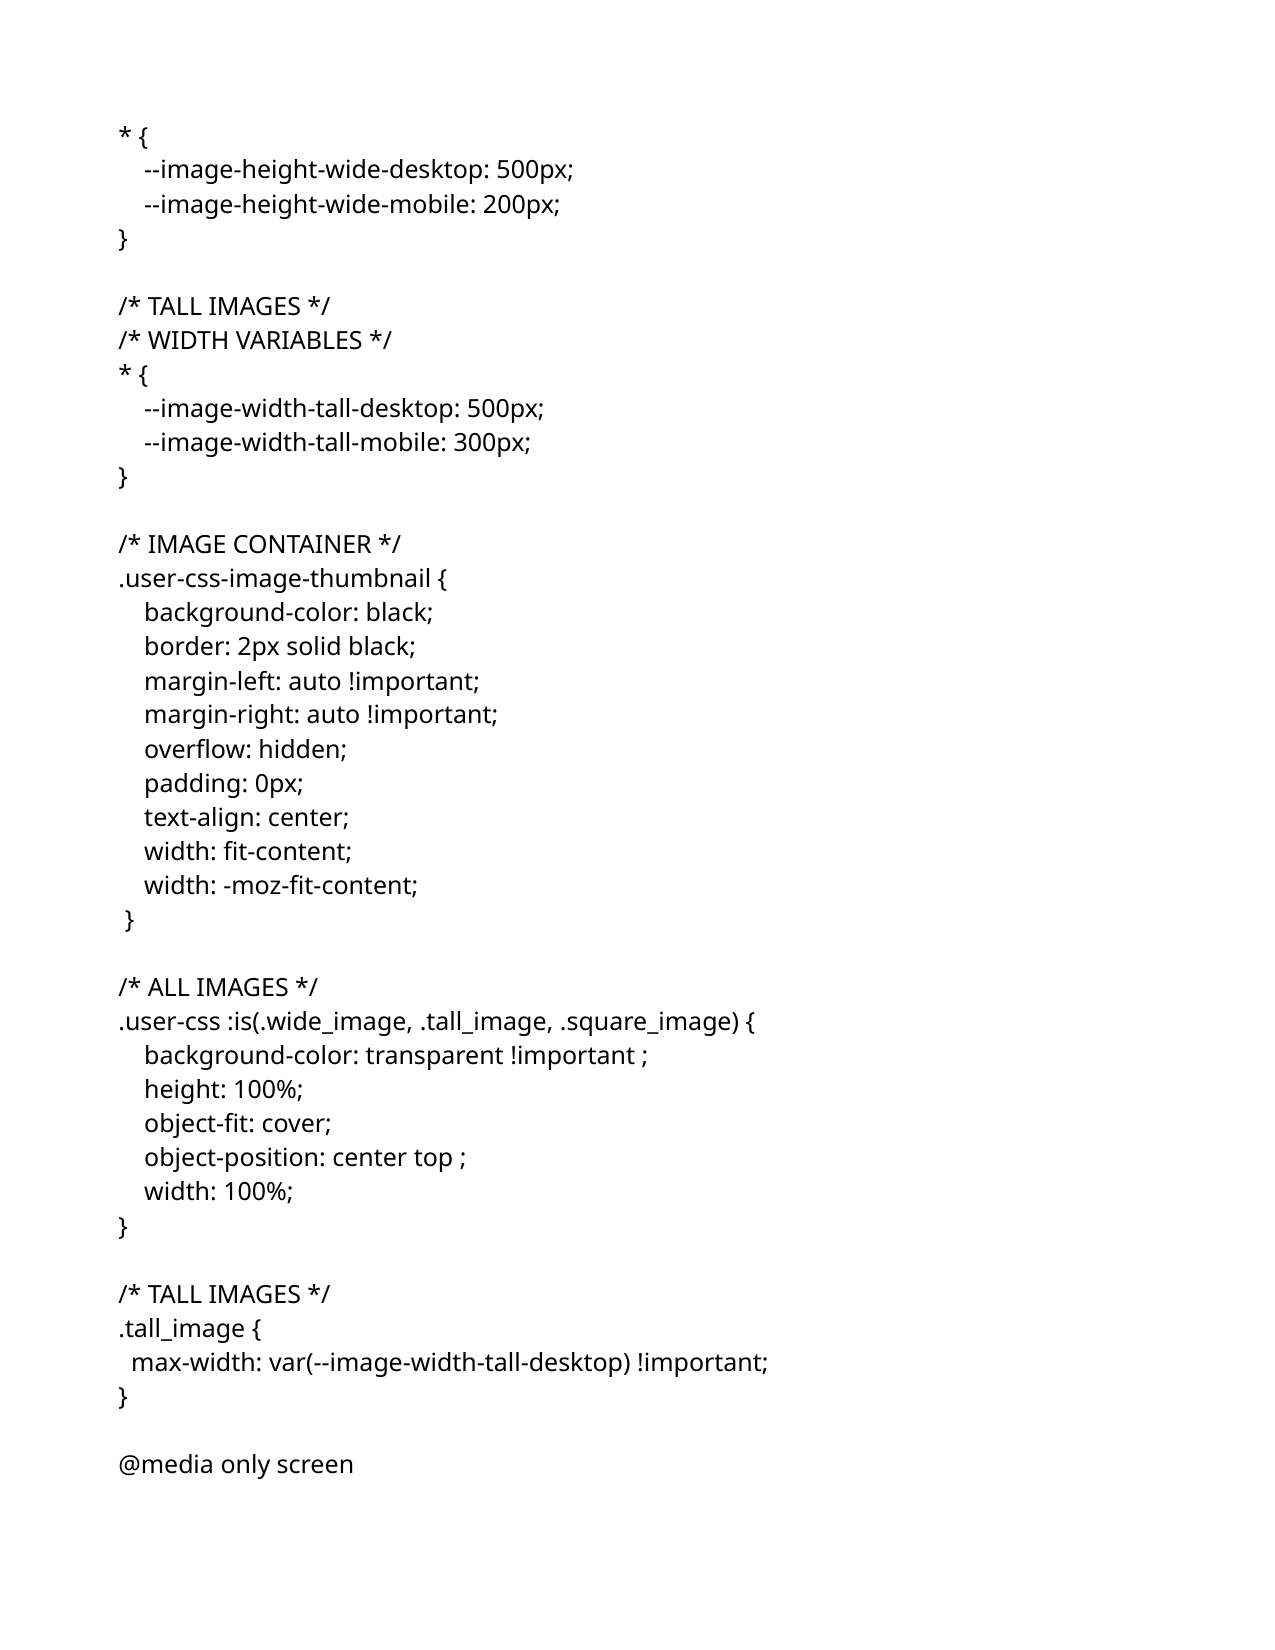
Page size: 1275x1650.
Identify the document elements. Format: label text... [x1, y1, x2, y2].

text * { --image-height-wide-desktop: 500px; --image-height-wide-mobile: 200px; } /* TALL IMAGES */ /* WIDTH VARIABLES */ * { --image-width-tall-desktop: 500px; --image-width-tall-mobile: 300px; } /* IMAGE CONTAINER */ .user-css-image-thumbnail { background-color: black; border: 2px solid black; margin-left: auto !important; margin-right: auto !important; overflow: hidden; padding: 0px; text-align: center; width: fit-content; width: -moz-fit-content; } /* ALL IMAGES */ .user-css :is(.wide_image, .tall_image, .square_image) { background-color: transparent !important ; height: 100%; object-fit: cover; object-position: center top ; width: 100%; } /* TALL IMAGES */ .tall_image { max-width: var(--image-width-tall-desktop) !important; } @media only screen [118, 118, 1157, 1481]
